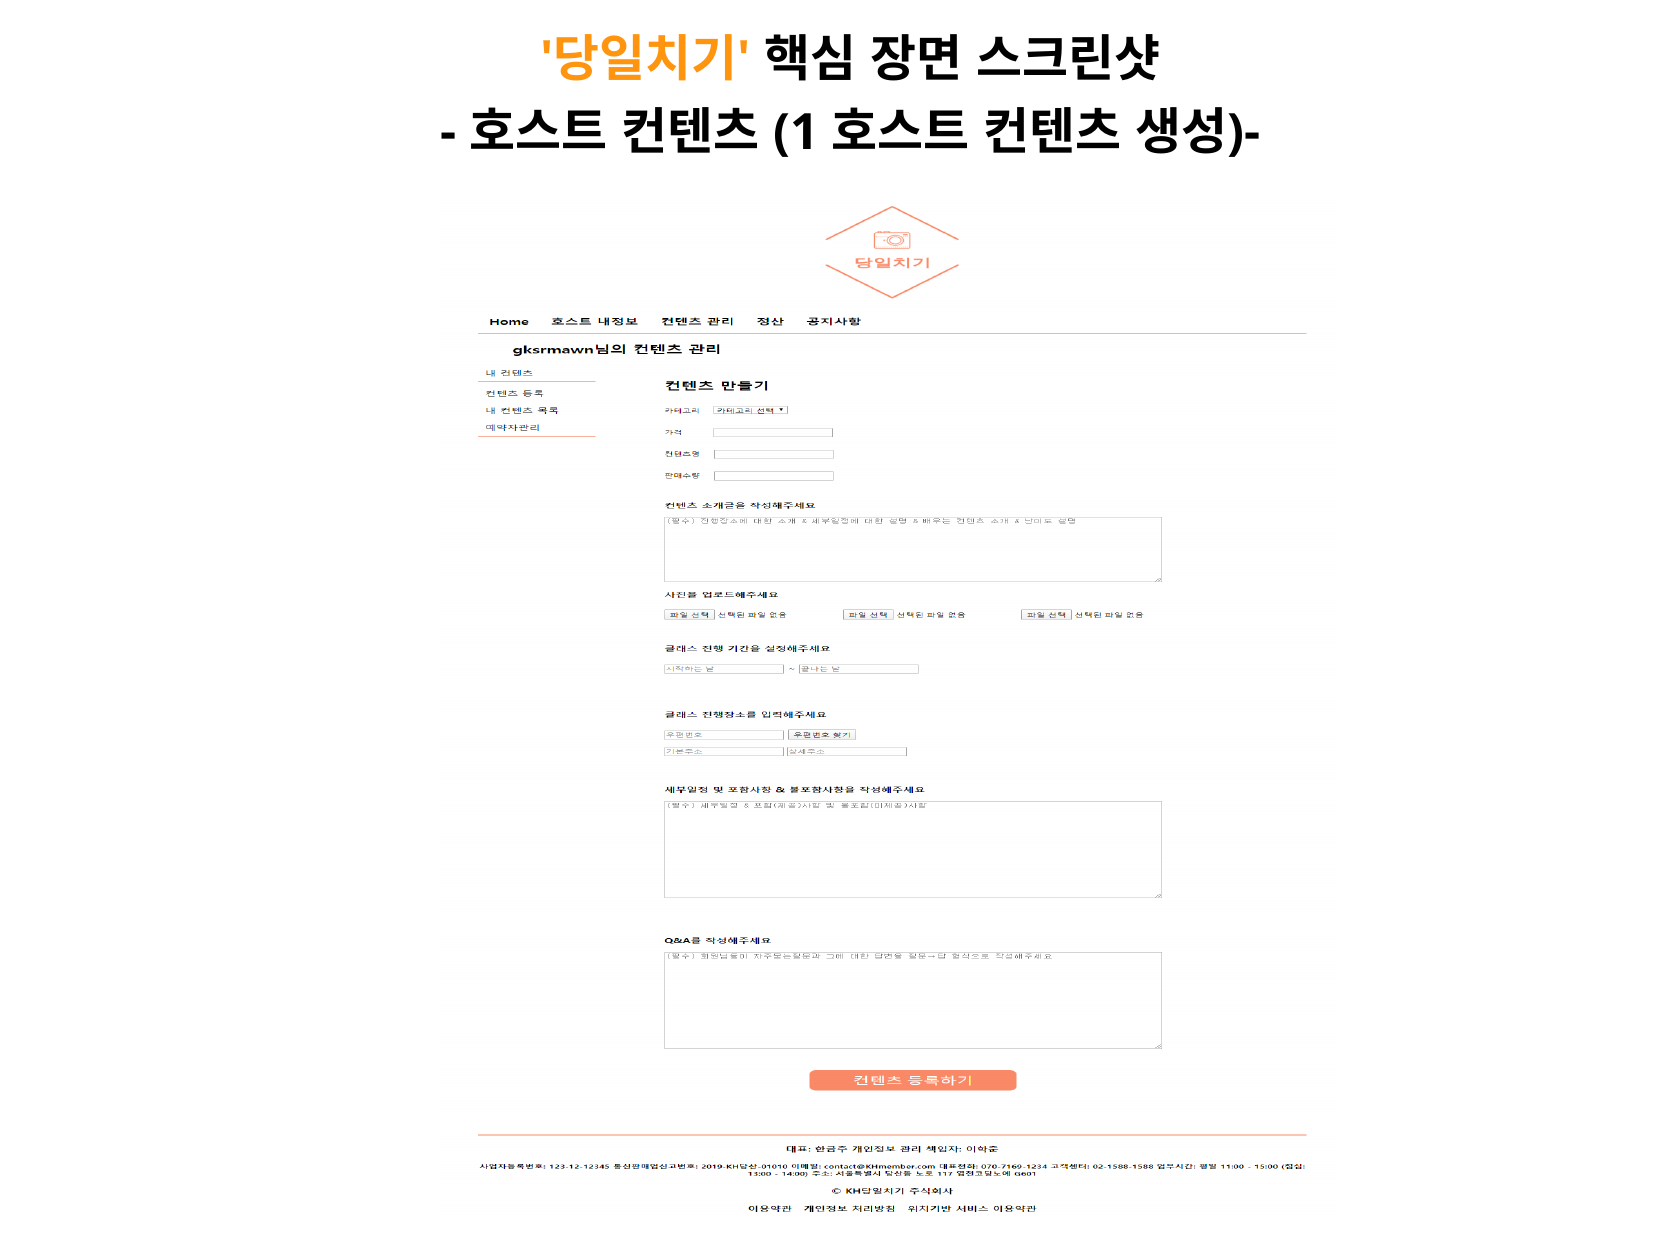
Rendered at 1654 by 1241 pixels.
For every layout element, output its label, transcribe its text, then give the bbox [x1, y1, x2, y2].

picture [437, 195, 1335, 1217]
title '당일치기' 핵심 장면 스크린샷 - 호스트 컨텐츠 (1 호스트 컨텐츠 생성)- [106, 0, 1595, 196]
